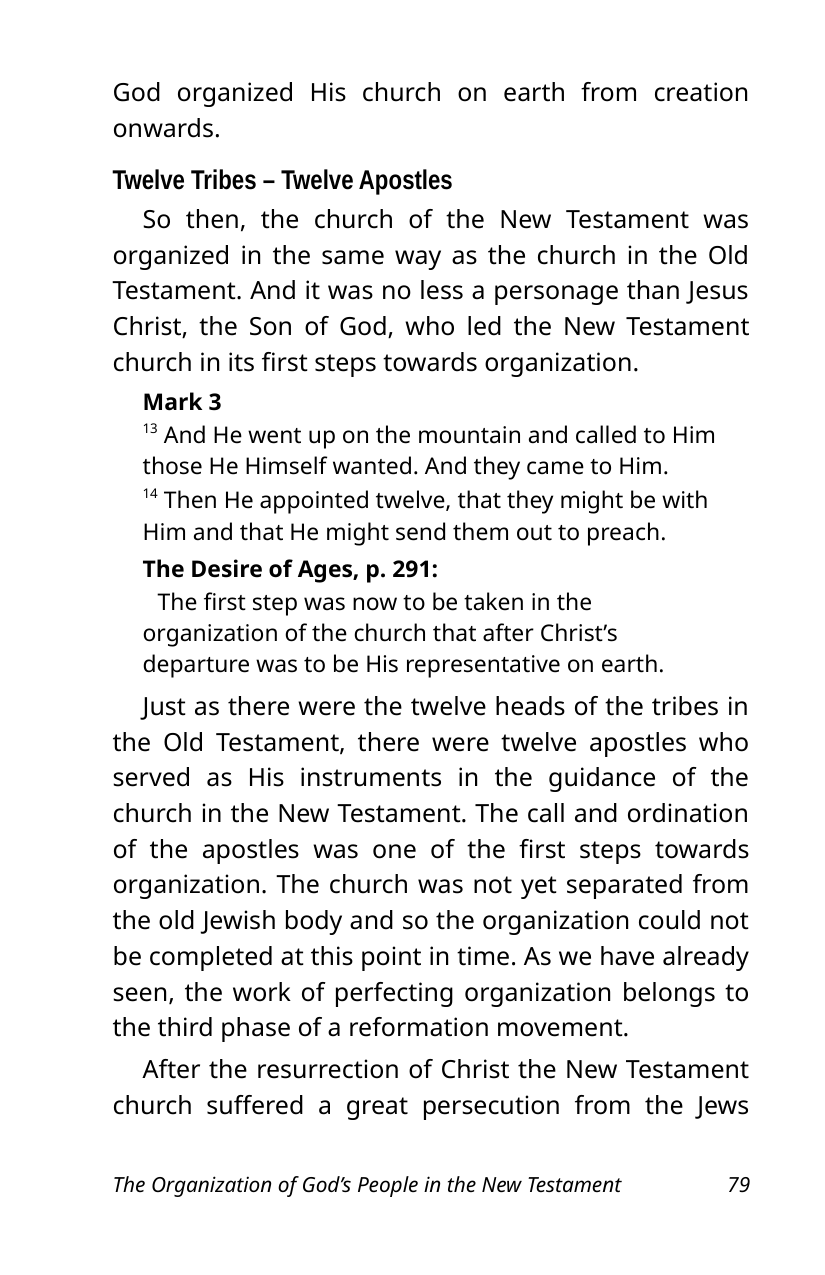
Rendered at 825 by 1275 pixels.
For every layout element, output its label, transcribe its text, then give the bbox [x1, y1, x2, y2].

text 14 Then He appointed twelve, that they might be with Him and that He might send them out to preach. [142, 484, 720, 547]
text Mark 3 [142, 386, 750, 417]
text 13 And He went up on the mountain and called to Him those He Himself wanted. And they came to Him. [142, 419, 720, 481]
text So then, the church of the New Testament was organized in the same way as the church in the Old Testament. And it was no less a personage than Jesus Christ, the Son of God, who led the New Testament church in its first steps towards organization. [112, 202, 750, 378]
text The first step was now to be taken in the organization of the church that after Christ’s departure was to be His representative on earth. [142, 586, 720, 679]
subtitle Twelve Tribes – Twelve Apostles [112, 164, 750, 196]
text Just as there were the twelve heads of the tribes in the Old Testament, there were twelve apostles who served as His instruments in the guidance of the church in the New Testament. The call and ordination of the apostles was one of the first steps towards organization. The church was not yet separated from the old Jewish body and so the organization could not be completed at this point in time. As we have already seen, the work of perfecting organization belongs to the third phase of a reformation movement. [112, 688, 750, 1044]
text God organized His church on earth from creation onwards. [112, 75, 750, 145]
text The Desire of Ages, p. 291: [142, 553, 750, 584]
text After the resurrection of Christ the New Testament church suffered a great persecution from the Jews [112, 1052, 750, 1122]
